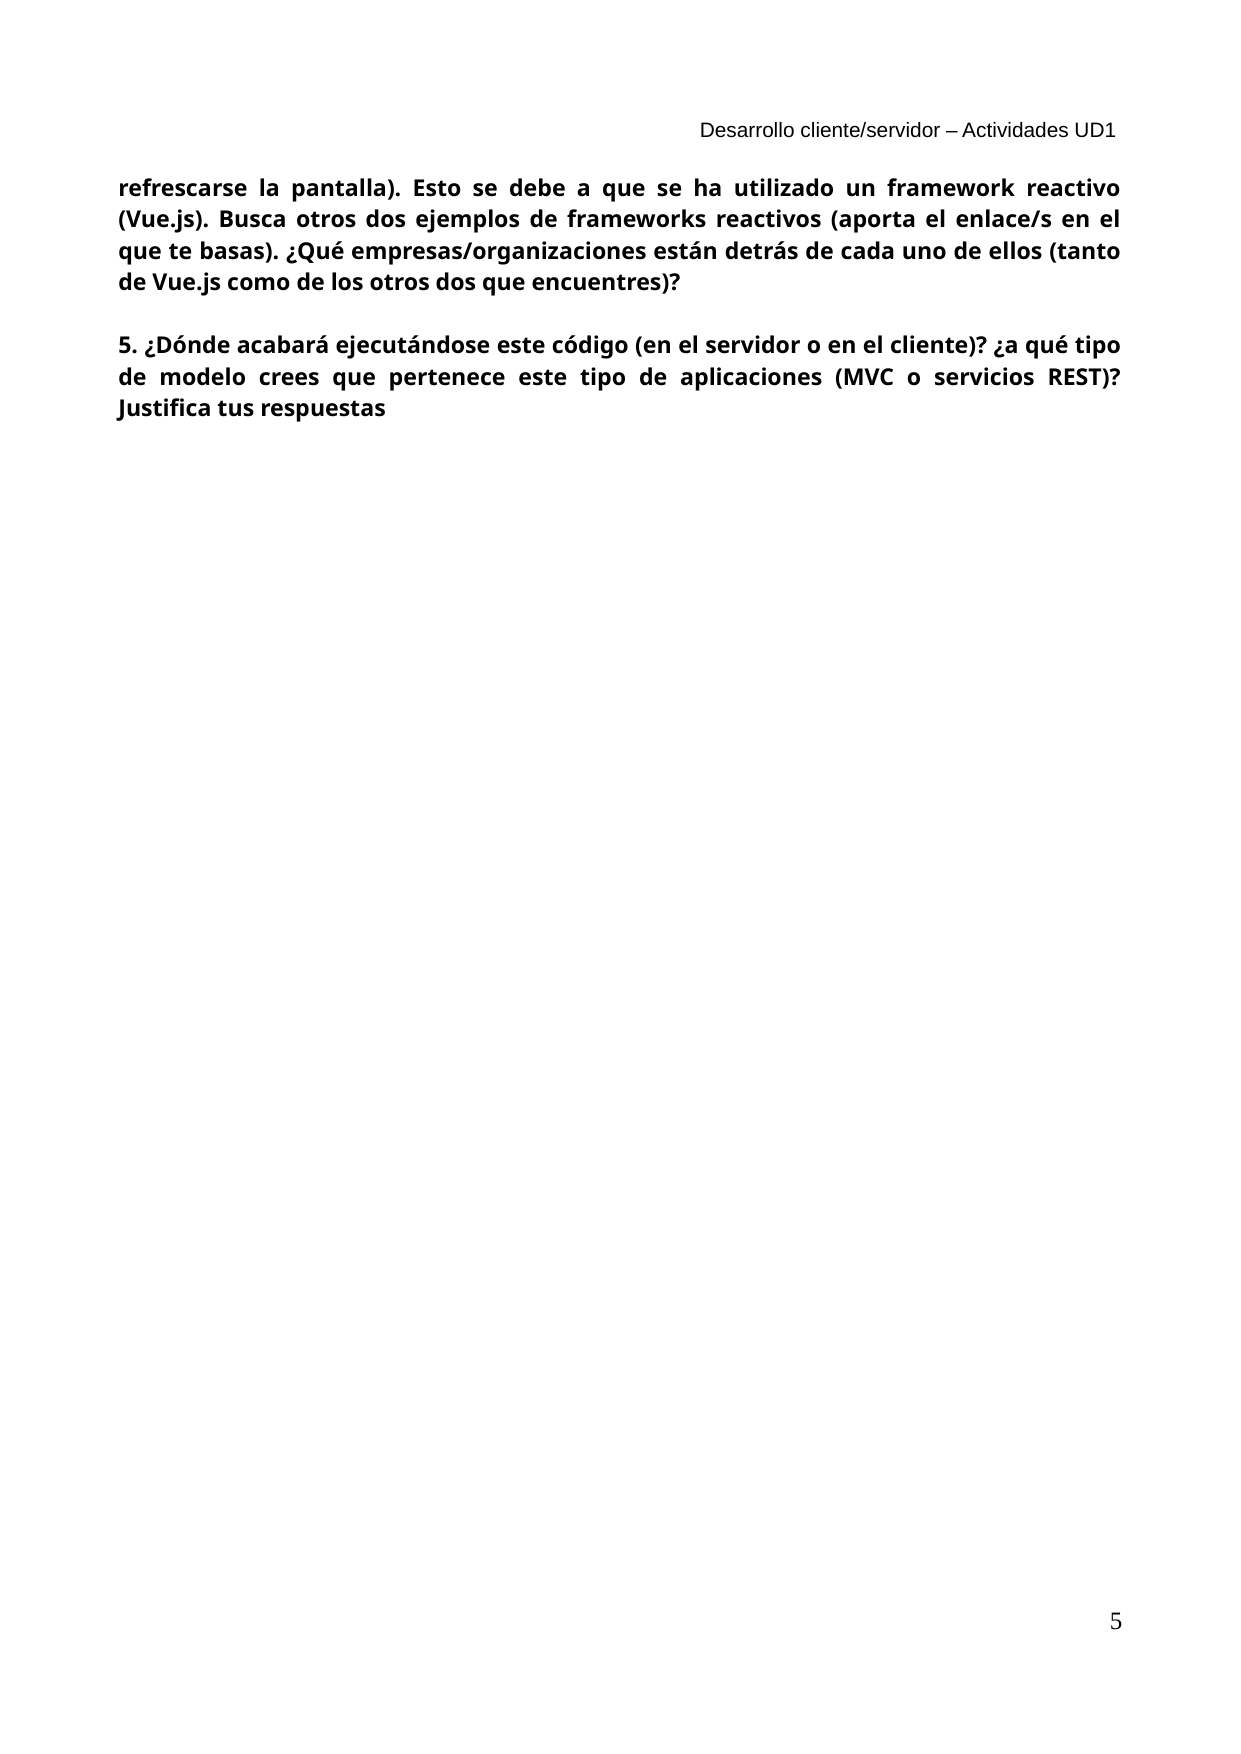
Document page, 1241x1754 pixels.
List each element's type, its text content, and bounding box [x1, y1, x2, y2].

text refrescarse la pantalla). Esto se debe a que se ha utilizado un framework reactivo (Vue.js). Busca otros dos ejemplos de frameworks reactivos (aporta el enlace/s en el que te basas). ¿Qué empresas/organizaciones están detrás de cada uno de ellos (tanto de Vue.js como de los otros dos que encuentres)? [118, 172, 1122, 297]
text 5. ¿Dónde acabará ejecutándose este código (en el servidor o en el cliente)? ¿a qué tipo de modelo crees que pertenece este tipo de aplicaciones (MVC o servicios REST)? Justifica tus respuestas [118, 329, 1122, 423]
